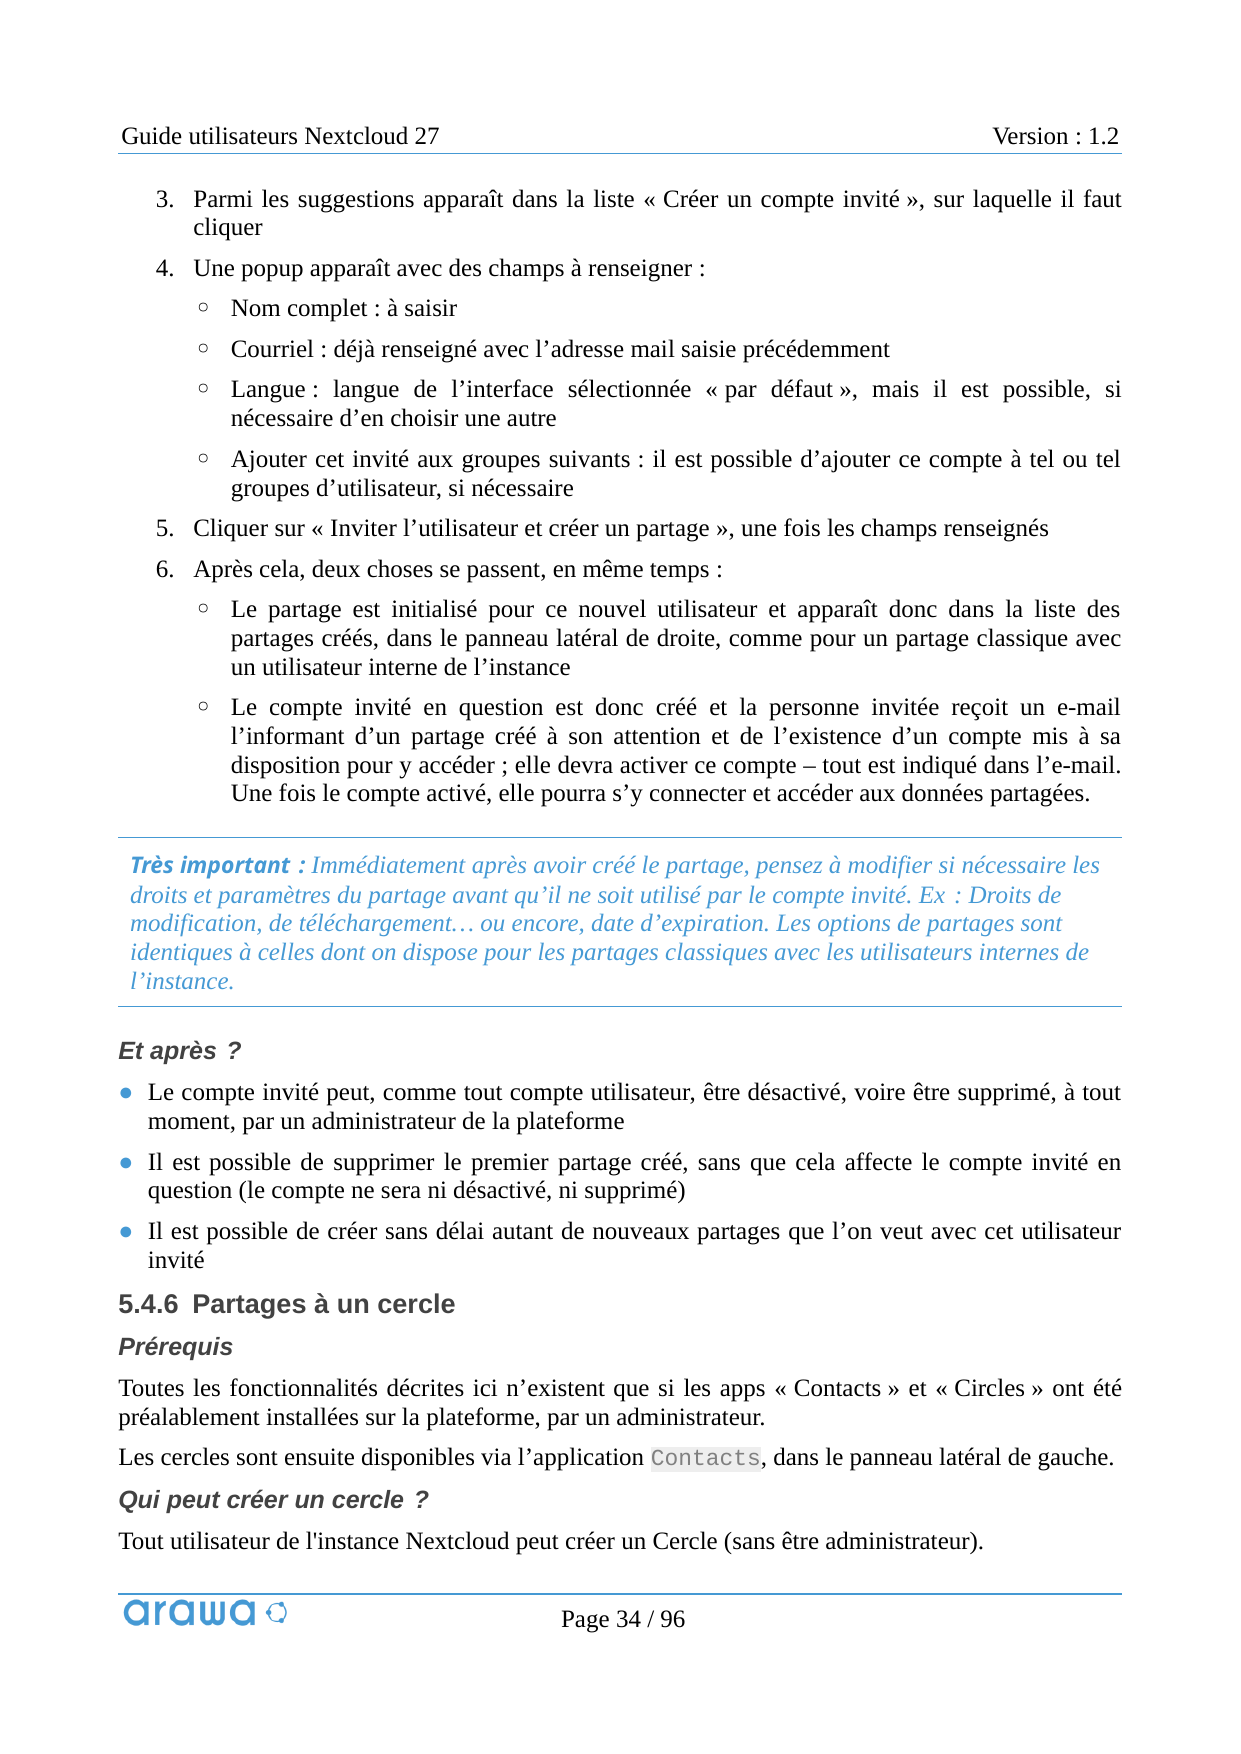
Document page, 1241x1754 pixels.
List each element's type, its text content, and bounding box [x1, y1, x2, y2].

list Une popup apparaît avec des champs à renseigner : [156, 253, 1122, 282]
list Nom complet : à saisir [193, 293, 1122, 322]
list Le compte invité en question est donc créé et la personne invitée reçoit un e-mail l’informant d’un partage créé à son attention et de l’existence d’un compte mis à sa disposition pour y accéder ; elle devra activer ce compte – tout est indiqué dans l’e-mail. Une fois le compte activé, elle pourra s’y connecter et accéder aux données partagées. [193, 692, 1122, 807]
list Le partage est initialisé pour ce nouvel utilisateur et apparaît donc dans la liste des partages créés, dans le panneau latéral de droite, comme pour un partage classique avec un utilisateur interne de l’instance [193, 594, 1122, 680]
list Parmi les suggestions apparaît dans la liste « Créer un compte invité », sur laquelle il faut cliquer [156, 184, 1122, 241]
picture [121, 1597, 290, 1628]
subtitle Et après ? [118, 1036, 1122, 1065]
list Courriel : déjà renseigné avec l’adresse mail saisie précédemment [193, 334, 1122, 363]
list Il est possible de créer sans délai autant de nouveaux partages que l’on veut avec cet utilisateur invité [118, 1216, 1122, 1273]
list Langue : langue de l’interface sélectionnée « par défaut », mais il est possible, si nécessaire d’en choisir une autre [193, 374, 1122, 432]
text Très important : Immédiatement après avoir créé le partage, pensez à modifier si nécessaire les droits et paramètres du partage avant qu’il ne soit utilisé par le compte invité. Ex : Droits de modification, de téléchargement… ou encore, date d’expiration. Les options de partages sont identiques à celles dont on dispose pour les partages classiques avec les utilisateurs internes de l’instance. [118, 838, 1122, 1006]
list Après cela, deux choses se passent, en même temps : [156, 554, 1122, 582]
list Ajouter cet invité aux groupes suivants : il est possible d’ajouter ce compte à tel ou tel groupes d’utilisateur, si nécessaire [193, 444, 1122, 501]
text Les cercles sont ensuite disponibles via l’application Contacts, dans le panneau latéral de gauche. [118, 1442, 1122, 1472]
subtitle Prérequis [118, 1332, 1122, 1361]
subtitle Qui peut créer un cercle ? [118, 1485, 1122, 1514]
text Tout utilisateur de l'instance Nextcloud peut créer un Cercle (sans être administrateur). [118, 1526, 1122, 1555]
list Le compte invité peut, comme tout compte utilisateur, être désactivé, voire être supprimé, à tout moment, par un administrateur de la plateforme [118, 1077, 1122, 1135]
list Il est possible de supprimer le premier partage créé, sans que cela affecte le compte invité en question (le compte ne sera ni désactivé, ni supprimé) [118, 1147, 1122, 1204]
text Toutes les fonctionnalités décrites ici n’existent que si les apps « Contacts » et « Circles » ont été préalablement installées sur la plateforme, par un administrateur. [118, 1373, 1122, 1431]
subtitle Partages à un cercle [118, 1288, 1122, 1319]
list Cliquer sur « Inviter l’utilisateur et créer un partage », une fois les champs renseignés [156, 513, 1122, 542]
